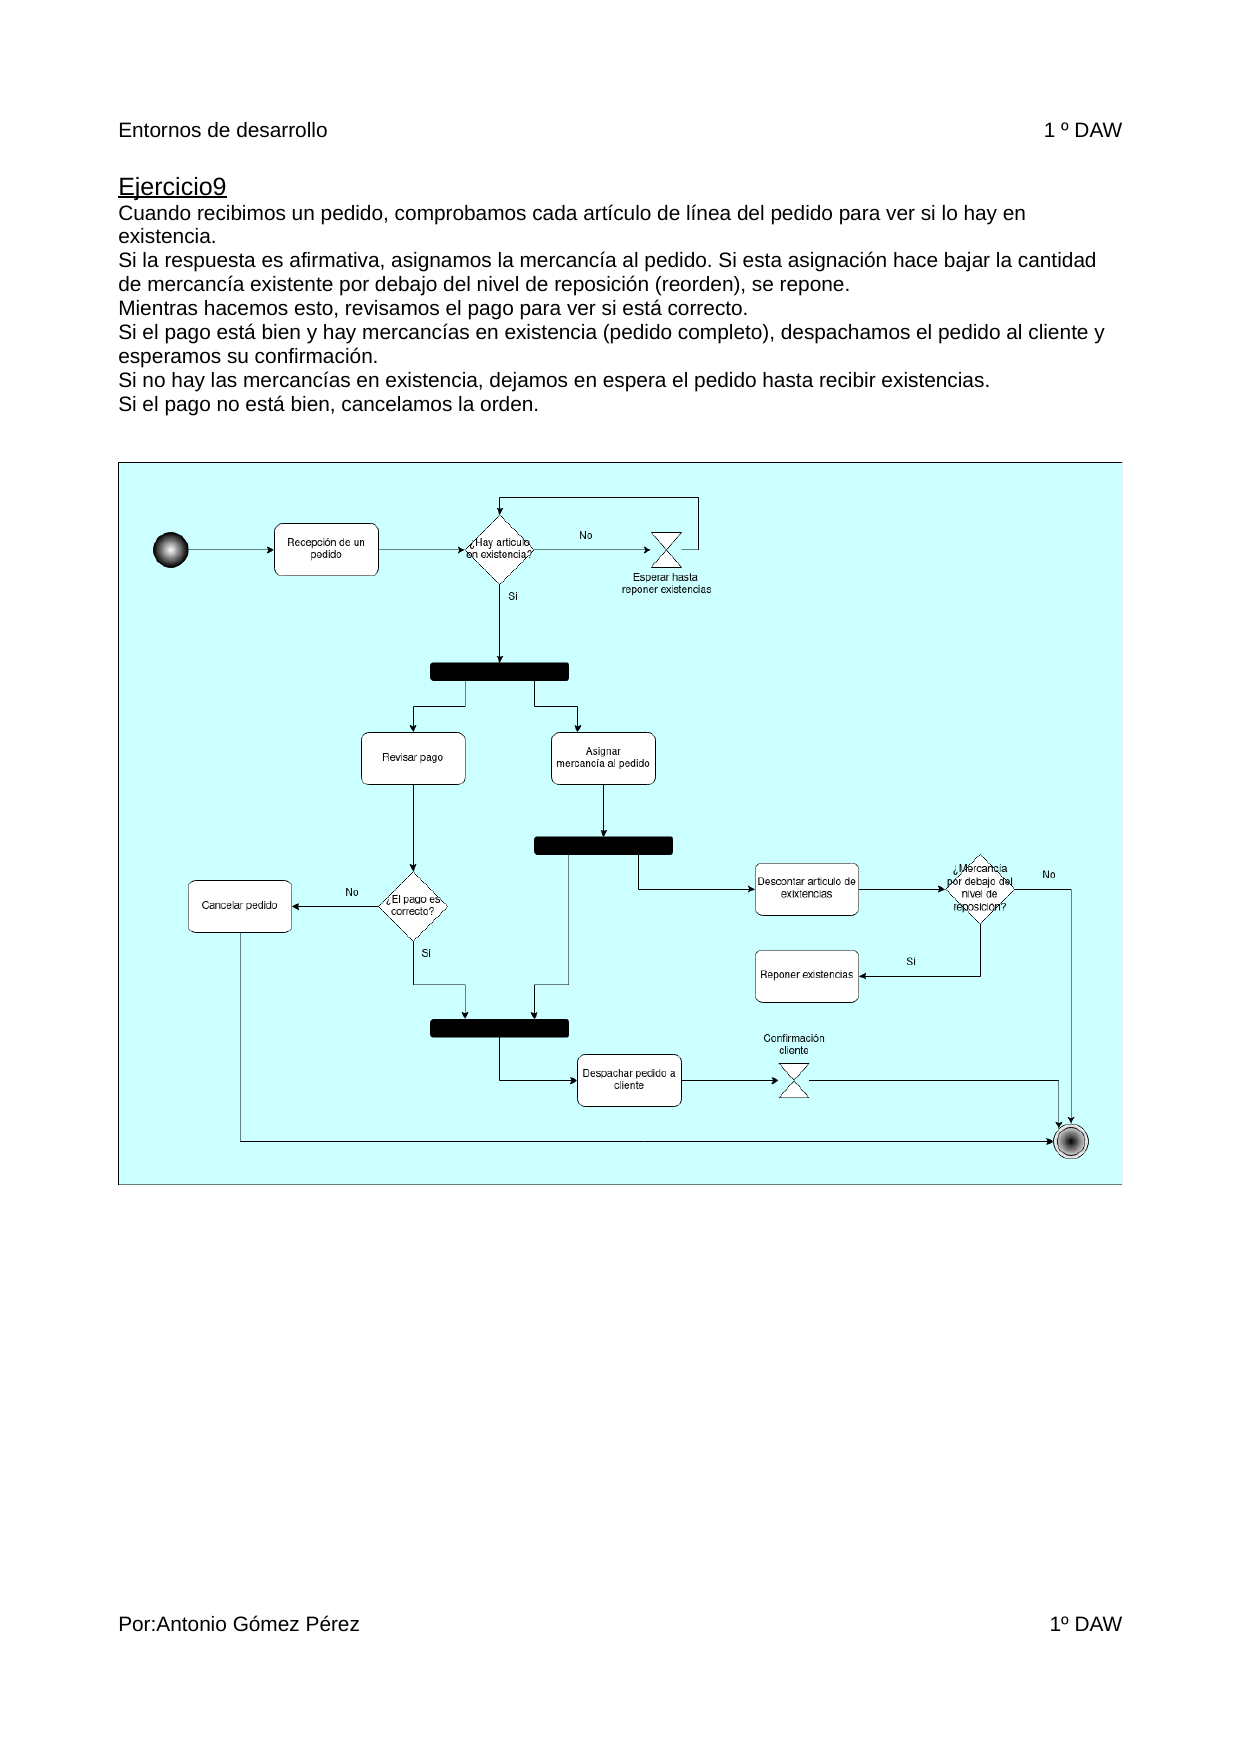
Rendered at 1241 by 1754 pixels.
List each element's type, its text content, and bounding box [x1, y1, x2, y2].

text Ejercicio9 [118, 172, 1122, 200]
picture [118, 462, 1123, 1185]
text Cuando recibimos un pedido, comprobamos cada artículo de línea del pedido para ver si lo hay en existencia. [118, 200, 1122, 248]
text Si la respuesta es afirmativa, asignamos la mercancía al pedido. Si esta asignación hace bajar la cantidad de mercancía existente por debajo del nivel de reposición (reorden), se repone. [118, 248, 1122, 296]
text Si el pago no está bien, cancelamos la orden. [118, 392, 1122, 416]
text Mientras hacemos esto, revisamos el pago para ver si está correcto. [118, 296, 1122, 320]
text Si el pago está bien y hay mercancías en existencia (pedido completo), despachamos el pedido al cliente y esperamos su confirmación. [118, 320, 1122, 368]
text Si no hay las mercancías en existencia, dejamos en espera el pedido hasta recibir existencias. [118, 368, 1122, 392]
